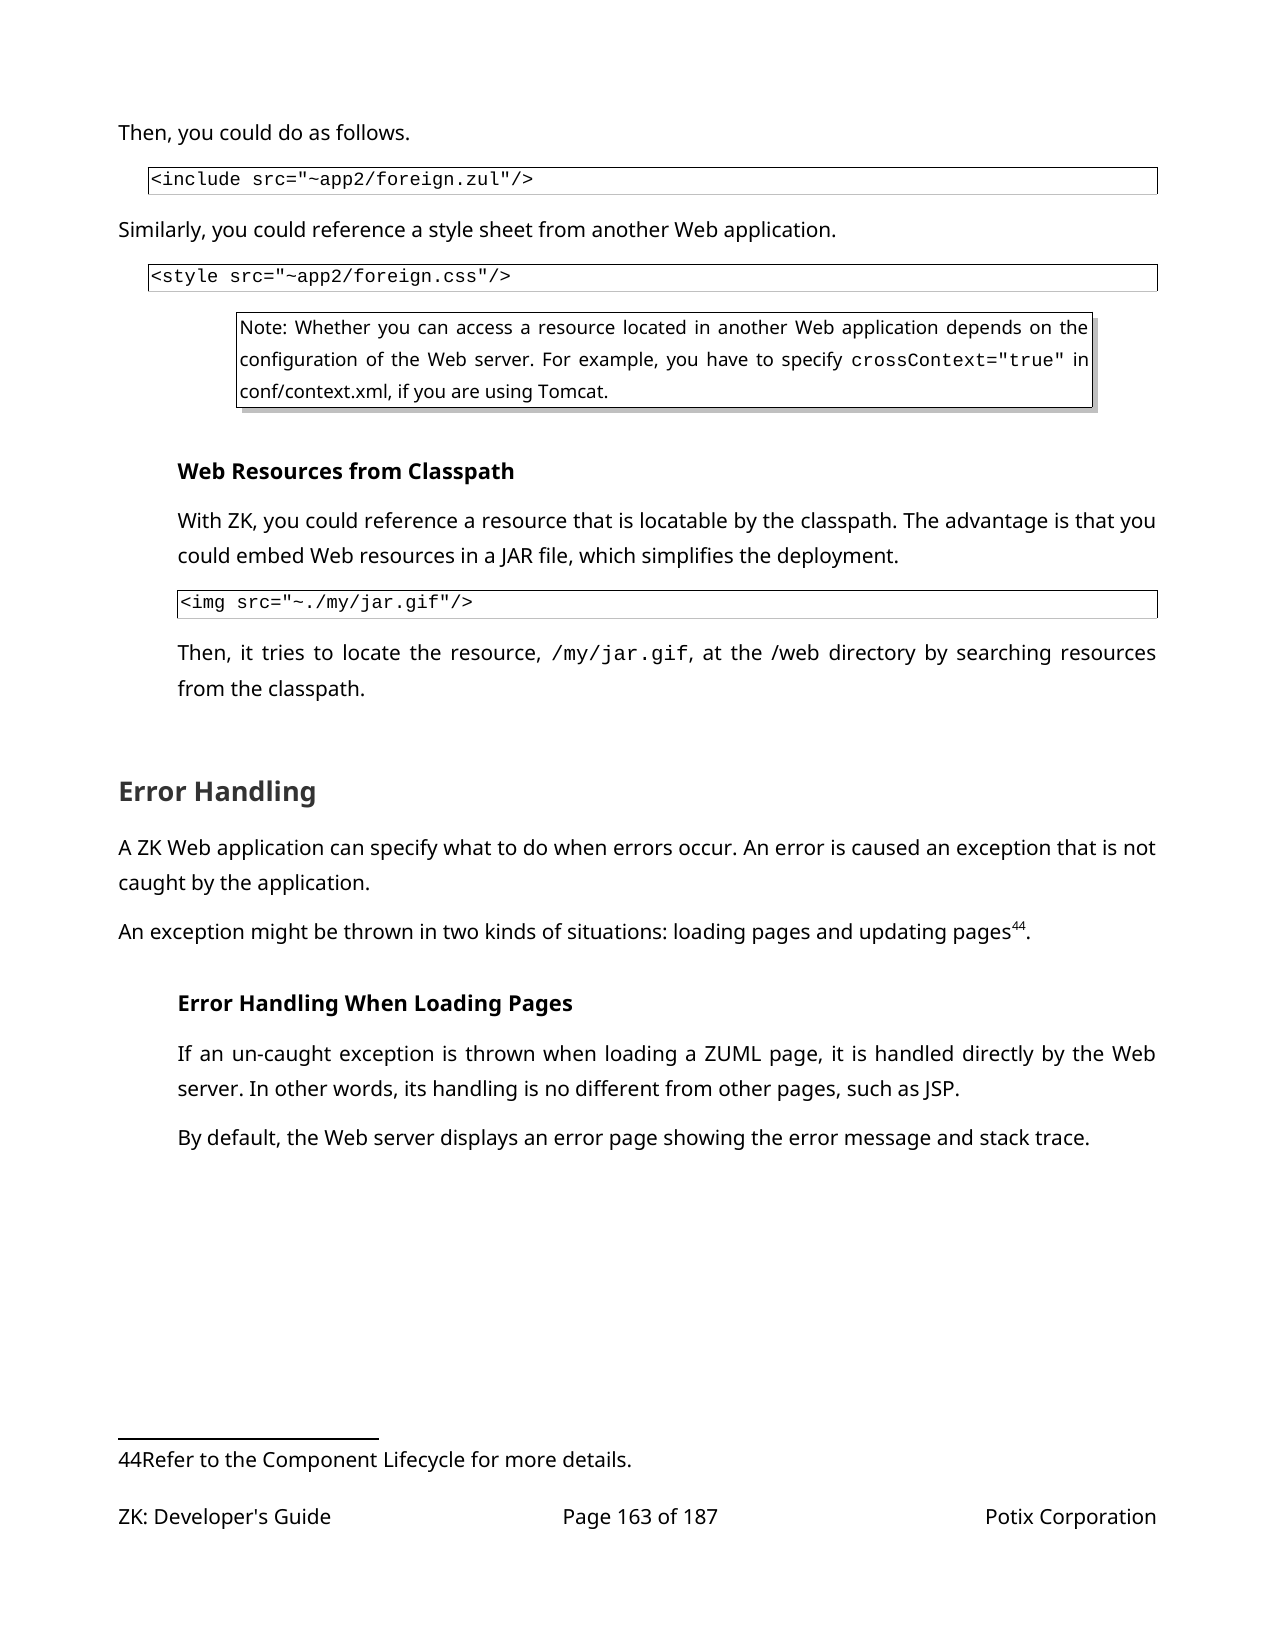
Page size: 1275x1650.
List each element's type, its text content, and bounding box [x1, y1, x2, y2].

text A ZK Web application can specify what to do when errors occur. An error is caused an exception that is not caught by the application. [118, 833, 1157, 897]
text By default, the Web server displays an error page showing the error message and stack trace. [177, 1123, 1157, 1151]
subtitle Web Resources from Classpath [177, 456, 1157, 486]
text Refer to the Component Lifecycle for more details. [118, 1445, 1157, 1473]
text Similarly, you could reference a style sheet from another Web application. [118, 215, 1157, 243]
text Note: Whether you can access a resource located in another Web application depends on the configuration of the Web server. For example, you have to specify crossContext="true" in conf/context.xml, if you are using Tomcat. [237, 313, 1092, 407]
text <style src="~app2/foreign.css"/> [149, 265, 1157, 291]
text An exception might be thrown in two kinds of situations: loading pages and updating pages. [118, 917, 1157, 946]
text Then, it tries to locate the resource, /my/jar.gif, at the /web directory by searching resources from the classpath. [177, 638, 1157, 702]
text With ZK, you could reference a resource that is locatable by the classpath. The advantage is that you could embed Web resources in a JAR file, which simplifies the deployment. [177, 506, 1157, 570]
text <include src="~app2/foreign.zul"/> [149, 168, 1157, 194]
subtitle Error Handling [118, 773, 1157, 809]
text Then, you could do as follows. [118, 118, 1157, 146]
subtitle Error Handling When Loading Pages [177, 988, 1157, 1018]
text <img src="~./my/jar.gif"/> [178, 591, 1157, 618]
text If an un-caught exception is thrown when loading a ZUML page, it is handled directly by the Web server. In other words, its handling is no different from other pages, such as JSP. [177, 1039, 1157, 1102]
